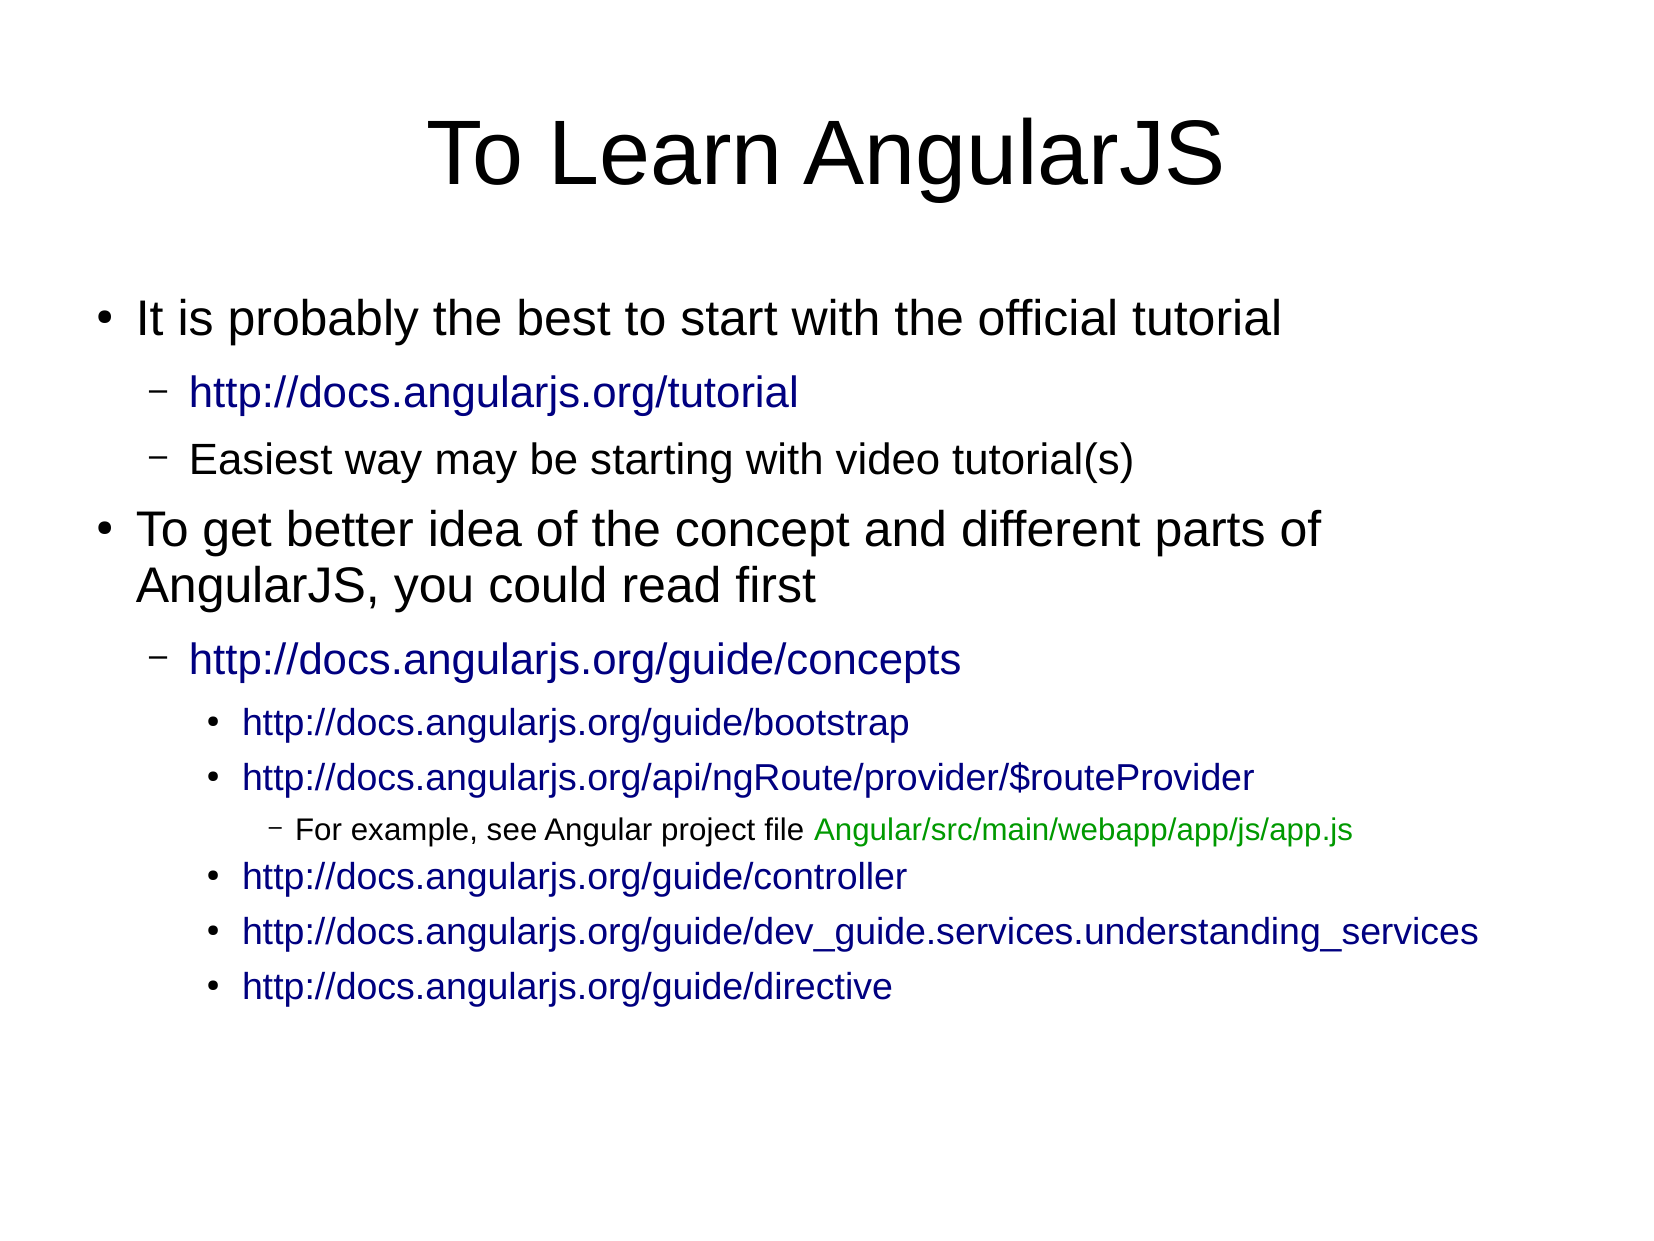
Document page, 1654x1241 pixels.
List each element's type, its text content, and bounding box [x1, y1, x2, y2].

title To Learn AngularJS [82, 49, 1571, 257]
list It is probably the best to start with the official tutorial http://docs.angularjs.org/tutorial Easiest way may be starting with video tutorial(s) To get better idea of the concept and different parts of AngularJS, you could read first http://docs.angularjs.org/guide/concepts http://docs.angularjs.org/guide/bootstrap http://docs.angularjs.org/api/ngRoute/provider/$routeProvider For example, see Angular project file Angular/src/main/webapp/app/js/app.js http://docs.angularjs.org/guide/controller http://docs.angularjs.org/guide/dev_guide.services.understanding_services http://docs.angularjs.org/guide/directive [82, 290, 1571, 1010]
